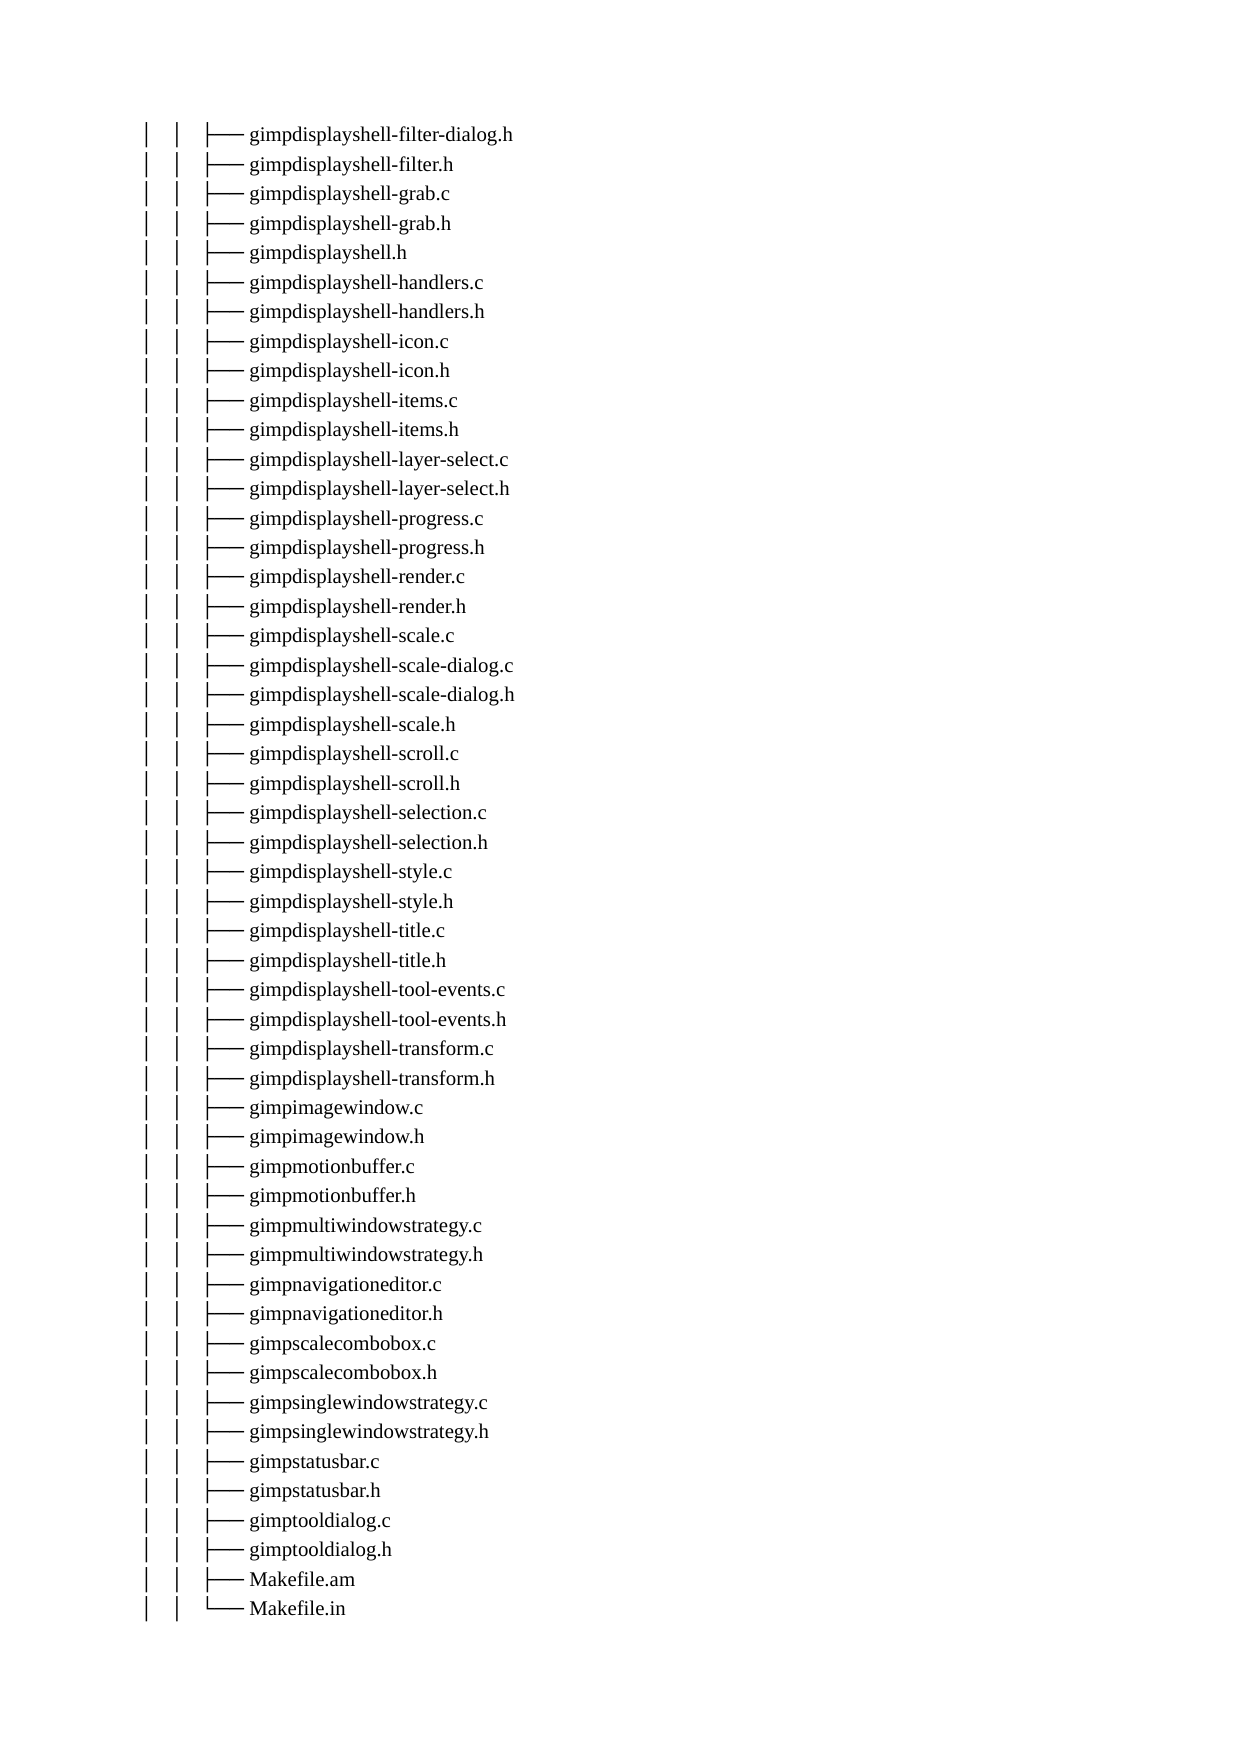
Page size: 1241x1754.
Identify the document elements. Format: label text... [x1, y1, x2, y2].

text │ │ ├── gimpdisplayshell-title.c [118, 914, 1122, 943]
text │ │ ├── gimpsinglewindowstrategy.c [118, 1386, 1122, 1415]
text │ │ ├── gimpstatusbar.c [118, 1445, 1122, 1474]
text │ │ ├── gimpscalecombobox.h [118, 1356, 1122, 1386]
text │ │ ├── gimpimagewindow.h [118, 1120, 1122, 1150]
text │ │ ├── gimpdisplayshell-style.c [118, 855, 1122, 884]
text │ │ ├── gimpnavigationeditor.c [118, 1268, 1122, 1297]
text │ │ ├── gimpdisplayshell-transform.h [118, 1061, 1122, 1091]
text │ │ ├── gimpdisplayshell-selection.c [118, 796, 1122, 826]
text │ │ ├── gimpdisplayshell-scale.c [118, 619, 1122, 649]
text │ │ ├── gimpdisplayshell-icon.c [118, 324, 1122, 354]
text │ │ ├── gimpdisplayshell-filter-dialog.h [118, 118, 1122, 148]
text │ │ ├── gimptooldialog.c [118, 1504, 1122, 1533]
text │ │ ├── gimpmotionbuffer.c [118, 1150, 1122, 1179]
text │ │ ├── gimpdisplayshell-layer-select.c [118, 442, 1122, 472]
text │ │ ├── gimpdisplayshell-selection.h [118, 826, 1122, 855]
text │ │ ├── gimpdisplayshell-items.c [118, 383, 1122, 413]
text │ │ ├── Makefile.am [118, 1563, 1122, 1592]
text │ │ ├── gimpdisplayshell-render.c [118, 560, 1122, 590]
text │ │ ├── gimptooldialog.h [118, 1533, 1122, 1563]
text │ │ ├── gimpmultiwindowstrategy.c [118, 1209, 1122, 1238]
text │ │ ├── gimpdisplayshell-scale-dialog.h [118, 678, 1122, 708]
text │ │ ├── gimpdisplayshell-tool-events.h [118, 1002, 1122, 1032]
text │ │ ├── gimpnavigationeditor.h [118, 1297, 1122, 1327]
text │ │ ├── gimpdisplayshell-layer-select.h [118, 472, 1122, 501]
text │ │ ├── gimpdisplayshell-scroll.h [118, 767, 1122, 796]
text │ │ ├── gimpdisplayshell-style.h [118, 884, 1122, 914]
text │ │ ├── gimpdisplayshell.h [118, 236, 1122, 266]
text │ │ ├── gimpdisplayshell-handlers.c [118, 266, 1122, 295]
text │ │ ├── gimpdisplayshell-scale.h [118, 708, 1122, 737]
text │ │ ├── gimpdisplayshell-progress.c [118, 501, 1122, 531]
text │ │ ├── gimpdisplayshell-filter.h [118, 148, 1122, 177]
text │ │ ├── gimpimagewindow.c [118, 1091, 1122, 1120]
text │ │ ├── gimpdisplayshell-icon.h [118, 354, 1122, 383]
text │ │ ├── gimpdisplayshell-grab.c [118, 177, 1122, 207]
text │ │ ├── gimpmotionbuffer.h [118, 1179, 1122, 1209]
text │ │ ├── gimpdisplayshell-items.h [118, 413, 1122, 442]
text │ │ ├── gimpdisplayshell-tool-events.c [118, 973, 1122, 1002]
text │ │ ├── gimpdisplayshell-scale-dialog.c [118, 649, 1122, 678]
text │ │ ├── gimpdisplayshell-scroll.c [118, 737, 1122, 767]
text │ │ ├── gimpstatusbar.h [118, 1474, 1122, 1504]
text │ │ ├── gimpsinglewindowstrategy.h [118, 1415, 1122, 1445]
text │ │ └── Makefile.in [118, 1592, 1122, 1622]
text │ │ ├── gimpdisplayshell-handlers.h [118, 295, 1122, 324]
text │ │ ├── gimpdisplayshell-grab.h [118, 207, 1122, 236]
text │ │ ├── gimpdisplayshell-progress.h [118, 531, 1122, 560]
text │ │ ├── gimpdisplayshell-render.h [118, 590, 1122, 619]
text │ │ ├── gimpmultiwindowstrategy.h [118, 1238, 1122, 1268]
text │ │ ├── gimpscalecombobox.c [118, 1327, 1122, 1356]
text │ │ ├── gimpdisplayshell-title.h [118, 943, 1122, 973]
text │ │ ├── gimpdisplayshell-transform.c [118, 1032, 1122, 1061]
